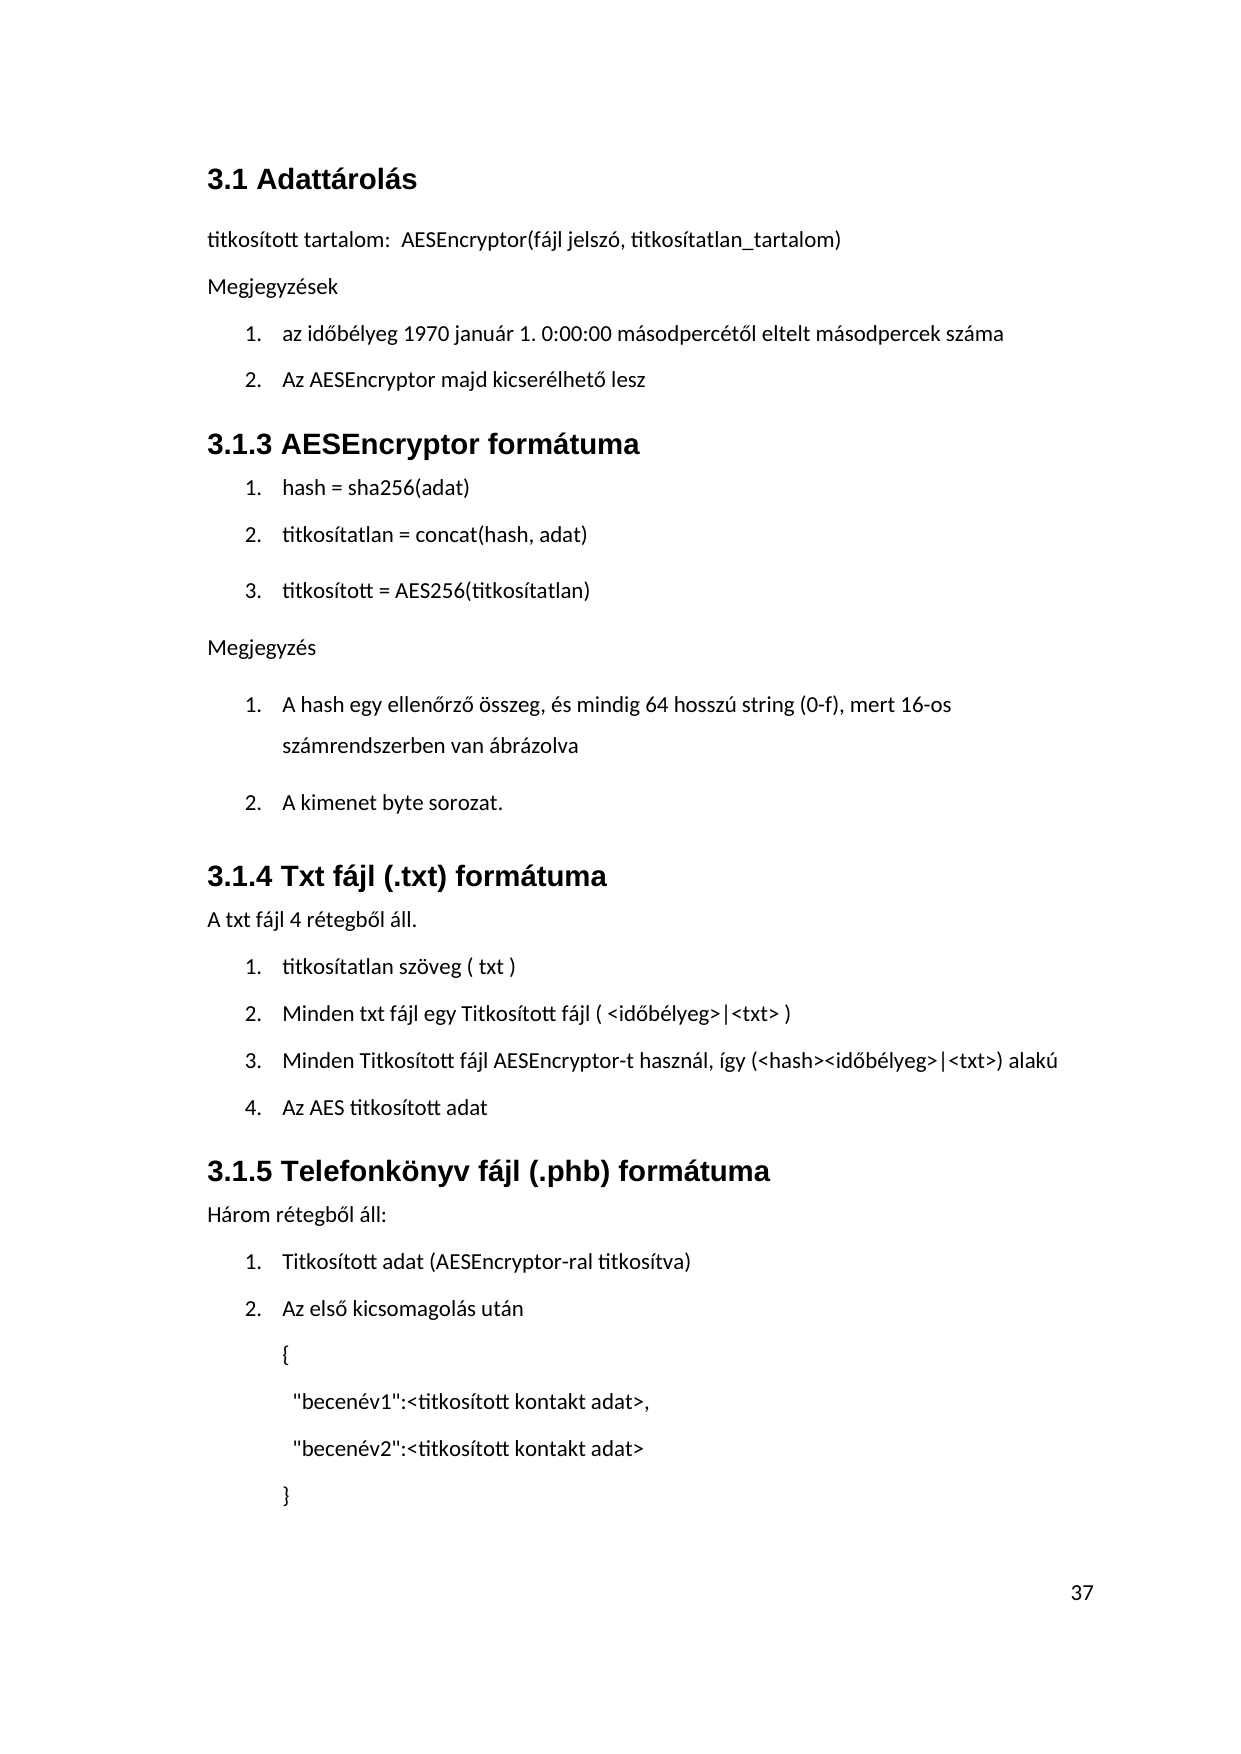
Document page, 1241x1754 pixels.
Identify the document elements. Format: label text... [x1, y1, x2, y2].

list Minden Titkosított fájl AESEncryptor-t használ, így (<hash><időbélyeg>|<txt>) alakú [244, 1046, 1093, 1074]
list Az AES titkosított adat [244, 1093, 1093, 1121]
subtitle Telefonkönyv fájl (.phb) formátuma [207, 1154, 1093, 1188]
list titkosított = AES256(titkosítatlan) [244, 577, 1093, 604]
list { [244, 1341, 1093, 1369]
list Az AESEncryptor majd kicserélhető lesz [244, 366, 1093, 394]
list Az első kicsomagolás után [244, 1294, 1093, 1322]
text Három rétegből áll: [207, 1200, 1093, 1228]
list titkosítatlan = concat(hash, adat) [244, 520, 1093, 548]
list A hash egy ellenőrző összeg, és mindig 64 hosszú string (0-f), mert 16-os számrendszerben van ábrázolva [244, 690, 1093, 760]
list "becenév1":<titkosított kontakt adat>, [244, 1387, 1093, 1415]
subtitle AESEncryptor formátuma [207, 427, 1093, 461]
list hash = sha256(adat) [244, 473, 1093, 501]
subtitle Txt fájl (.txt) formátuma [207, 859, 1093, 893]
text A txt fájl 4 rétegből áll. [207, 906, 1093, 934]
list "becenév2":<titkosított kontakt adat> [244, 1434, 1093, 1462]
list Titkosított adat (AESEncryptor-ral titkosítva) [244, 1247, 1093, 1275]
list titkosítatlan szöveg ( txt ) [244, 952, 1093, 980]
list A kimenet byte sorozat. [244, 788, 1093, 816]
text Megjegyzés [207, 633, 1093, 661]
text titkosított tartalom: AESEncryptor(fájl jelszó, titkosítatlan_tartalom) [207, 225, 1093, 253]
list Minden txt fájl egy Titkosított fájl ( <időbélyeg>|<txt> ) [244, 999, 1093, 1027]
list az időbélyeg 1970 január 1. 0:00:00 másodpercétől eltelt másodpercek száma [244, 319, 1093, 347]
list } [244, 1481, 1093, 1509]
text Megjegyzések [207, 272, 1093, 300]
